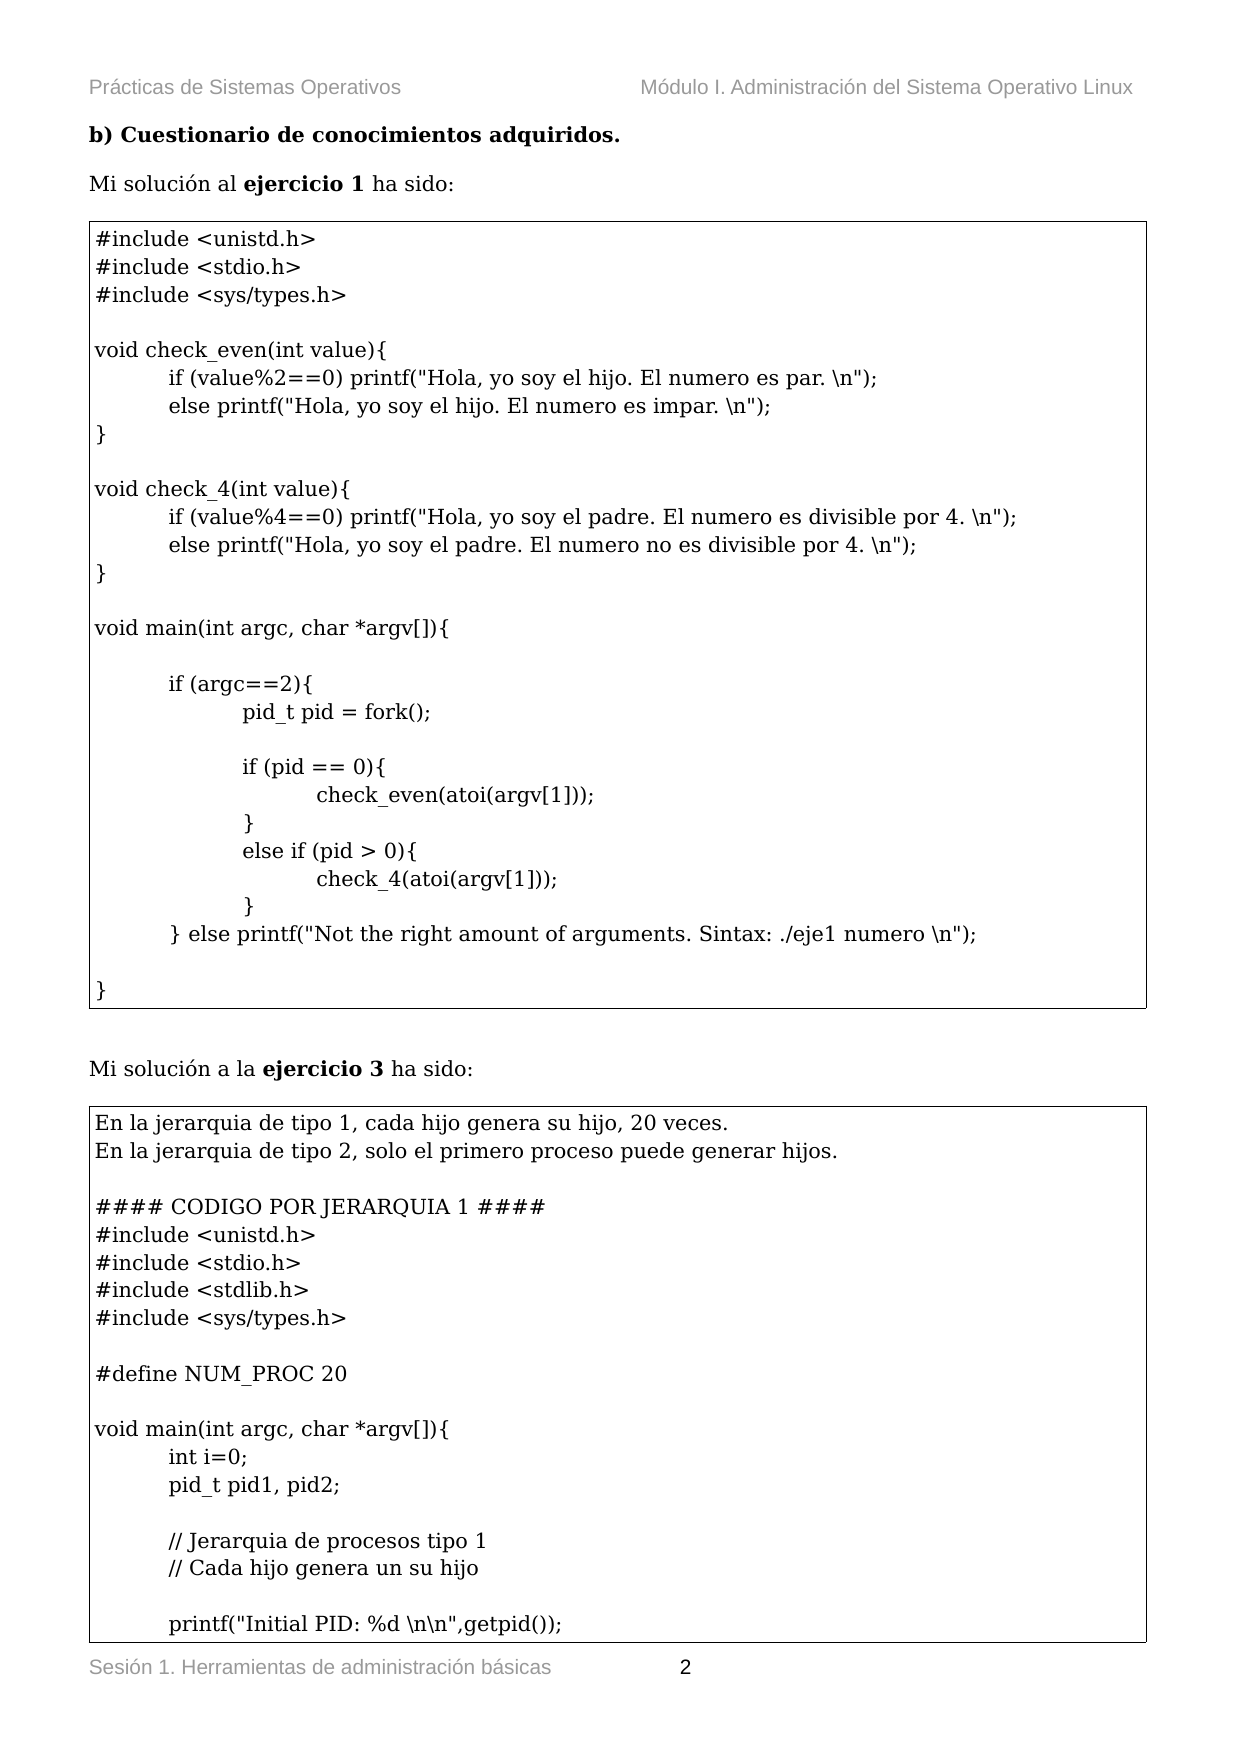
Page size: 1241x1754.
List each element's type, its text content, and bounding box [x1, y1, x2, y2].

table_header En la jerarquia de tipo 1, cada hijo genera su hijo, 20 veces. En la jerarquia de tipo 2, solo el primero proceso puede generar hijos. #### CODIGO POR JERARQUIA 1 #### #include <unistd.h> #include <stdio.h> #include <stdlib.h> #include <sys/types.h> #define NUM_PROC 20 void main(int argc, char *argv[]){ int i=0; pid_t pid1, pid2; // Jerarquia de procesos tipo 1 // Cada hijo genera un su hijo printf("Initial PID: %d \n\n",getpid()); [90, 1107, 1146, 1642]
text Mi solución a la ejercicio 3 ha sido: [89, 1057, 1146, 1081]
text b) Cuestionario de conocimientos adquiridos. [89, 123, 1146, 148]
table_header #include <unistd.h> #include <stdio.h> #include <sys/types.h> void check_even(int value){ if (value%2==0) printf("Hola, yo soy el hijo. El numero es par. \n"); else printf("Hola, yo soy el hijo. El numero es impar. \n"); } void check_4(int value){ if (value%4==0) printf("Hola, yo soy el padre. El numero es divisible por 4. \n"); else printf("Hola, yo soy el padre. El numero no es divisible por 4. \n"); } void main(int argc, char *argv[]){ if (argc==2){ pid_t pid = fork(); if (pid == 0){ check_even(atoi(argv[1])); } else if (pid > 0){ check_4(atoi(argv[1])); } } else printf("Not the right amount of arguments. Sintax: ./eje1 numero \n"); } [90, 222, 1146, 1008]
text Mi solución al ejercicio 1 ha sido: [89, 172, 1146, 197]
